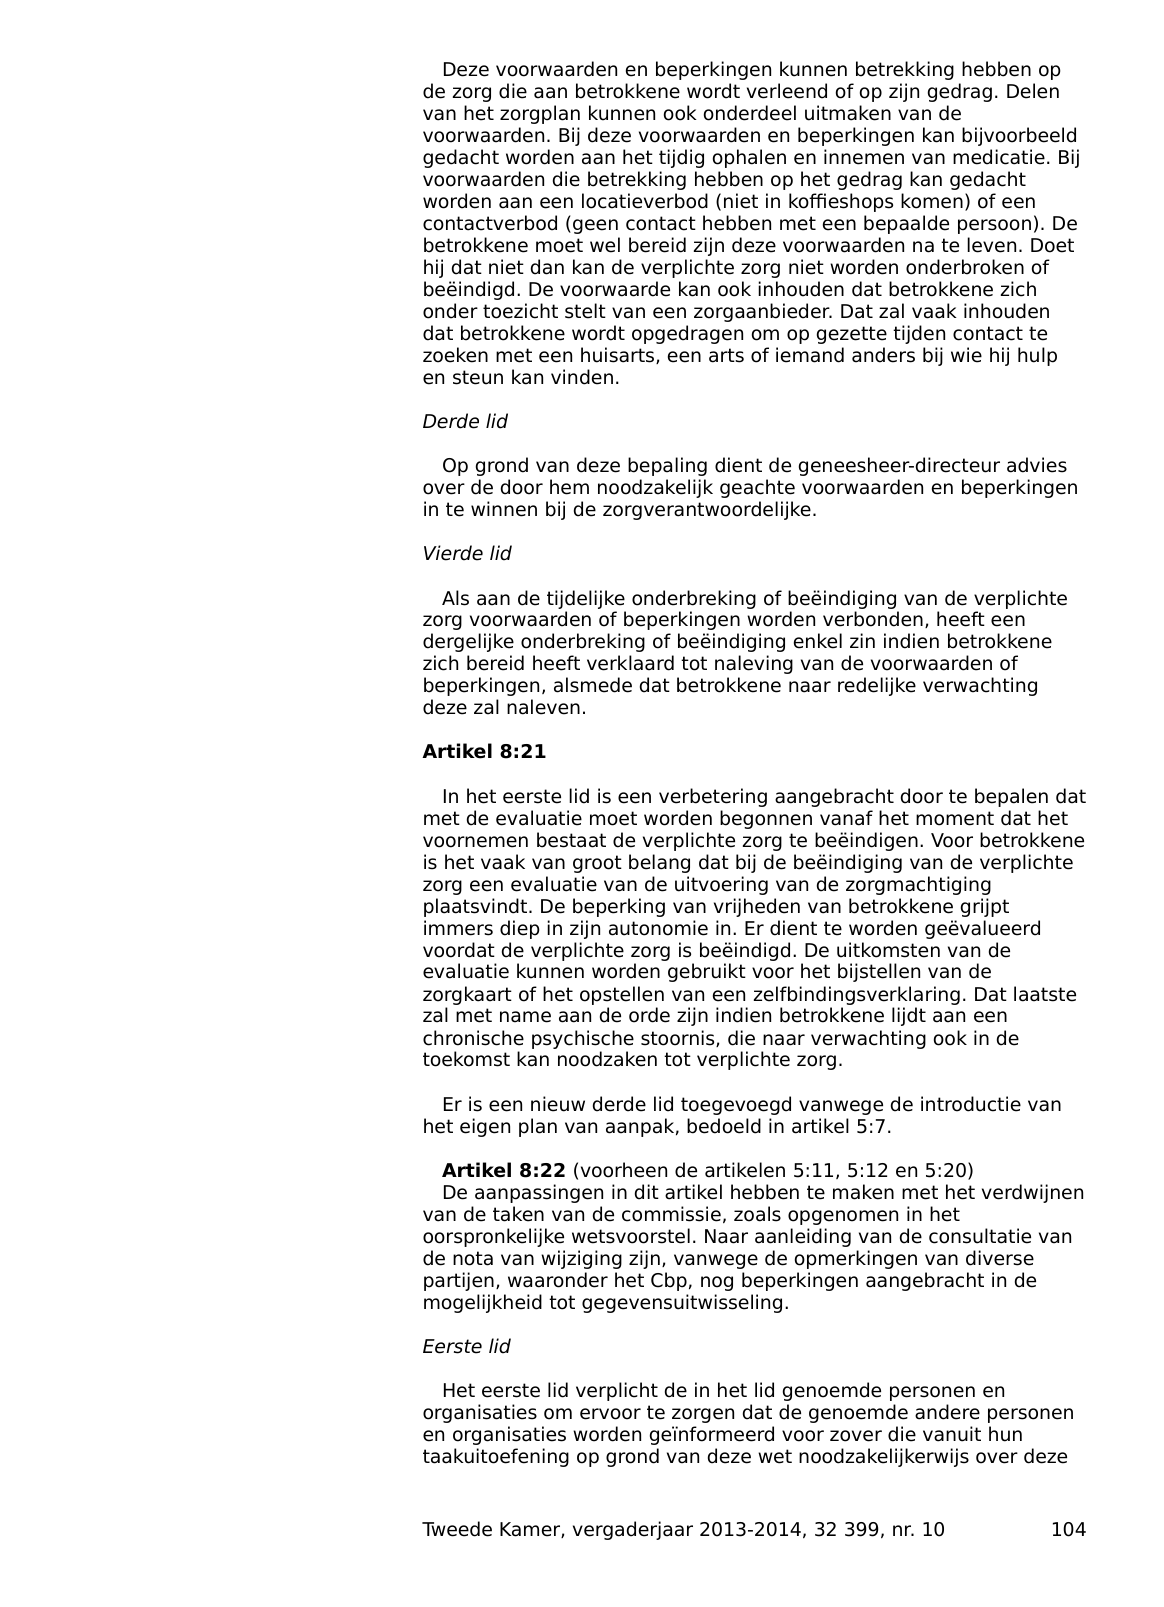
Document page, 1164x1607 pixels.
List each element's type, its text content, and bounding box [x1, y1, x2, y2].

text De aanpassingen in dit artikel hebben te maken met het verdwijnen van de taken van de commissie, zoals opgenomen in het oorspronkelijke wetsvoorstel. Naar aanleiding van de consultatie van de nota van wijziging zijn, vanwege de opmerkingen van diverse partijen, waaronder het Cbp, nog beperkingen aangebracht in de mogelijkheid tot gegevensuitwisseling. [422, 1182, 1087, 1313]
text Deze voorwaarden en beperkingen kunnen betrekking hebben op de zorg die aan betrokkene wordt verleend of op zijn gedrag. Delen van het zorgplan kunnen ook onderdeel uitmaken van de voorwaarden. Bij deze voorwaarden en beperkingen kan bijvoorbeeld gedacht worden aan het tijdig ophalen en innemen van medicatie. Bij voorwaarden die betrekking hebben op het gedrag kan gedacht worden aan een locatieverbod (niet in koffieshops komen) of een contactverbod (geen contact hebben met een bepaalde persoon). De betrokkene moet wel bereid zijn deze voorwaarden na te leven. Doet hij dat niet dan kan de verplichte zorg niet worden onderbroken of beëindigd. De voorwaarde kan ook inhouden dat betrokkene zich onder toezicht stelt van een zorgaanbieder. Dat zal vaak inhouden dat betrokkene wordt opgedragen om op gezette tijden contact te zoeken met een huisarts, een arts of iemand anders bij wie hij hulp en steun kan vinden. [422, 59, 1087, 389]
subtitle Derde lid [422, 411, 1087, 433]
text Het eerste lid verplicht de in het lid genoemde personen en organisaties om ervoor te zorgen dat de genoemde andere personen en organisaties worden geïnformeerd voor zover die vanuit hun taakuitoefening op grond van deze wet noodzakelijkerwijs over deze [422, 1380, 1087, 1468]
subtitle Artikel 8:21 [422, 741, 1087, 763]
text Er is een nieuw derde lid toegevoegd vanwege de introductie van het eigen plan van aanpak, bedoeld in artikel 5:7. [422, 1093, 1087, 1137]
text Als aan de tijdelijke onderbreking of beëindiging van de verplichte zorg voorwaarden of beperkingen worden verbonden, heeft een dergelijke onderbreking of beëindiging enkel zin indien betrokkene zich bereid heeft verklaard tot naleving van de voorwaarden of beperkingen, alsmede dat betrokkene naar redelijke verwachting deze zal naleven. [422, 587, 1087, 719]
subtitle Vierde lid [422, 543, 1087, 565]
text Op grond van deze bepaling dient de geneesheer-directeur advies over de door hem noodzakelijk geachte voorwaarden en beperkingen in te winnen bij de zorgverantwoordelijke. [422, 455, 1087, 521]
subtitle Eerste lid [422, 1336, 1087, 1358]
text Artikel 8:22 (voorheen de artikelen 5:11, 5:12 en 5:20) [422, 1160, 1087, 1182]
text In het eerste lid is een verbetering aangebracht door te bepalen dat met de evaluatie moet worden begonnen vanaf het moment dat het voornemen bestaat de verplichte zorg te beëindigen. Voor betrokkene is het vaak van groot belang dat bij de beëindiging van de verplichte zorg een evaluatie van de uitvoering van de zorgmachtiging plaatsvindt. De beperking van vrijheden van betrokkene grijpt immers diep in zijn autonomie in. Er dient te worden geëvalueerd voordat de verplichte zorg is beëindigd. De uitkomsten van de evaluatie kunnen worden gebruikt voor het bijstellen van de zorgkaart of het opstellen van een zelfbindingsverklaring. Dat laatste zal met name aan de orde zijn indien betrokkene lijdt aan een chronische psychische stoornis, die naar verwachting ook in de toekomst kan noodzaken tot verplichte zorg. [422, 786, 1087, 1071]
